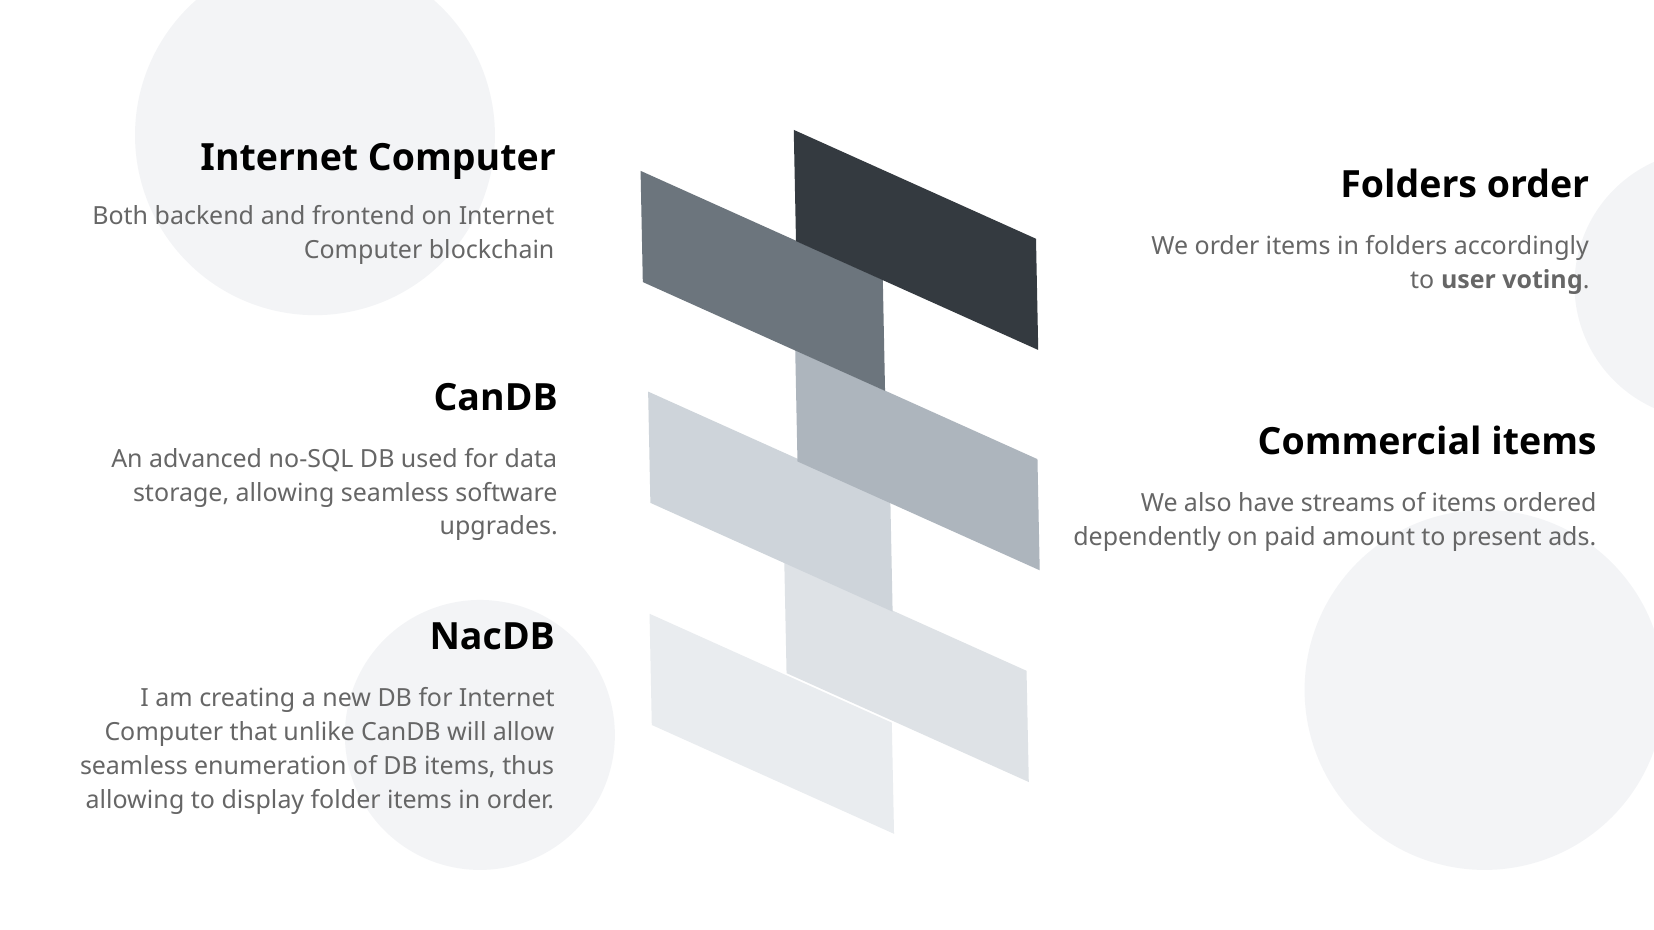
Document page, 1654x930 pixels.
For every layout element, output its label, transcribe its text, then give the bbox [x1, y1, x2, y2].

text_box CanDB [242, 362, 573, 429]
text_box An advanced no-SQL DB used for data storage, allowing seamless software upgrades. [17, 432, 573, 607]
text_box Commercial items [1199, 407, 1612, 473]
text_box We also have streams of items ordered dependently on paid amount to present ads. [1057, 477, 1612, 600]
text_box We order items in folders accordingly to user voting. [1124, 220, 1605, 343]
text_box Internet Computer [113, 123, 571, 190]
text_box Folders order [1274, 149, 1605, 216]
text_box NacDB [239, 602, 570, 668]
text_box I am creating a new DB for Internet Computer that unlike CanDB will allow seamless enumeration of DB items, thus allowing to display folder items in order. [14, 672, 570, 823]
text_box Both backend and frontend on Internet Computer blockchain [14, 190, 570, 313]
